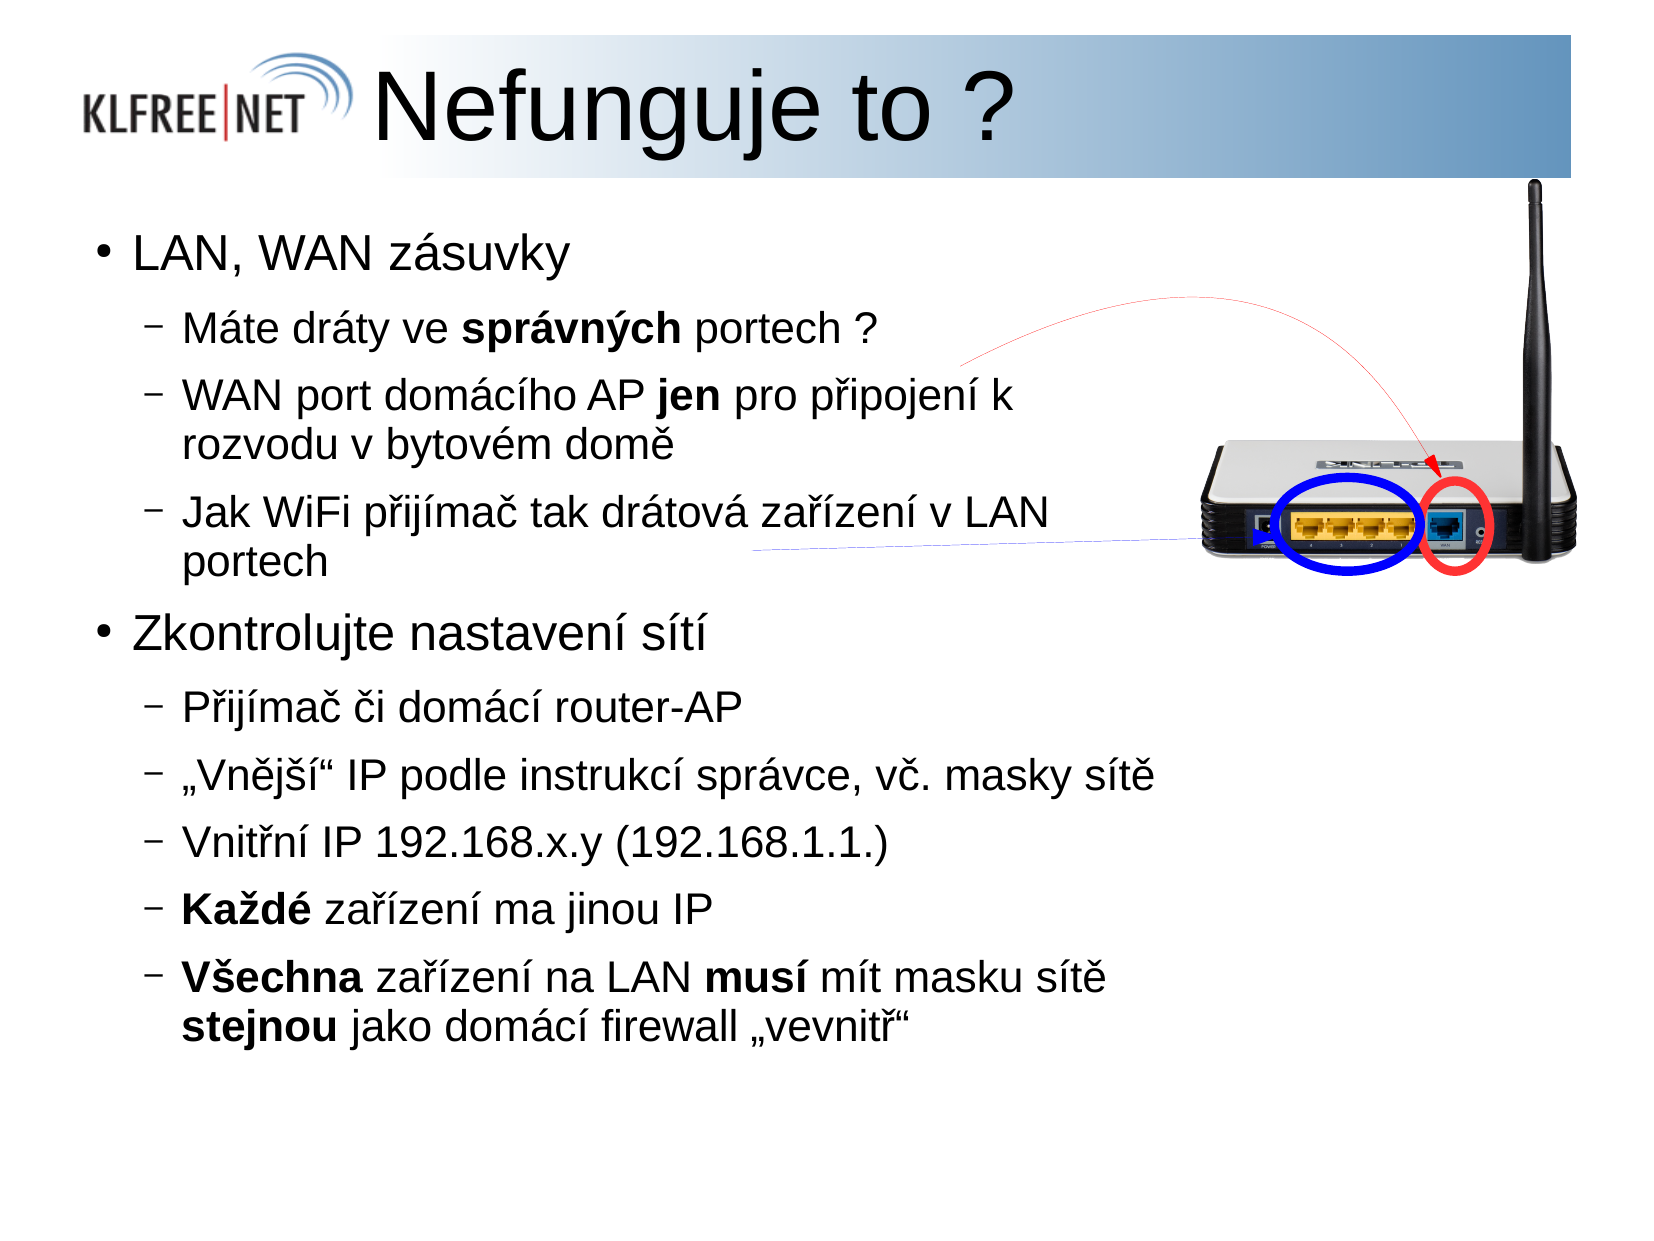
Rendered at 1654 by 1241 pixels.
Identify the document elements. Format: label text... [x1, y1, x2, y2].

picture [1280, 483, 1415, 566]
picture [1427, 486, 1484, 566]
list LAN, WAN zásuvky Máte dráty ve správných portech ? WAN port domácího AP jen pro připojení k rozvodu v bytovém domě Jak WiFi přijímač tak drátová zařízení v LAN portech Zkontrolujte nastavení sítí Přijímač či domácí router-AP „Vnější“ IP podle instrukcí správce, vč. masky sítě Vnitřní IP 192.168.x.y (192.168.1.1.) Každé zařízení ma jinou IP Všechna zařízení na LAN musí mít masku sítě stejnou jako domácí firewall „vevnitř“ [82, 224, 1172, 1111]
picture [1200, 538, 1326, 575]
picture [1200, 179, 1577, 575]
title Nefunguje to ? [371, 47, 1560, 166]
picture [59, 11, 372, 201]
picture [1368, 547, 1444, 575]
